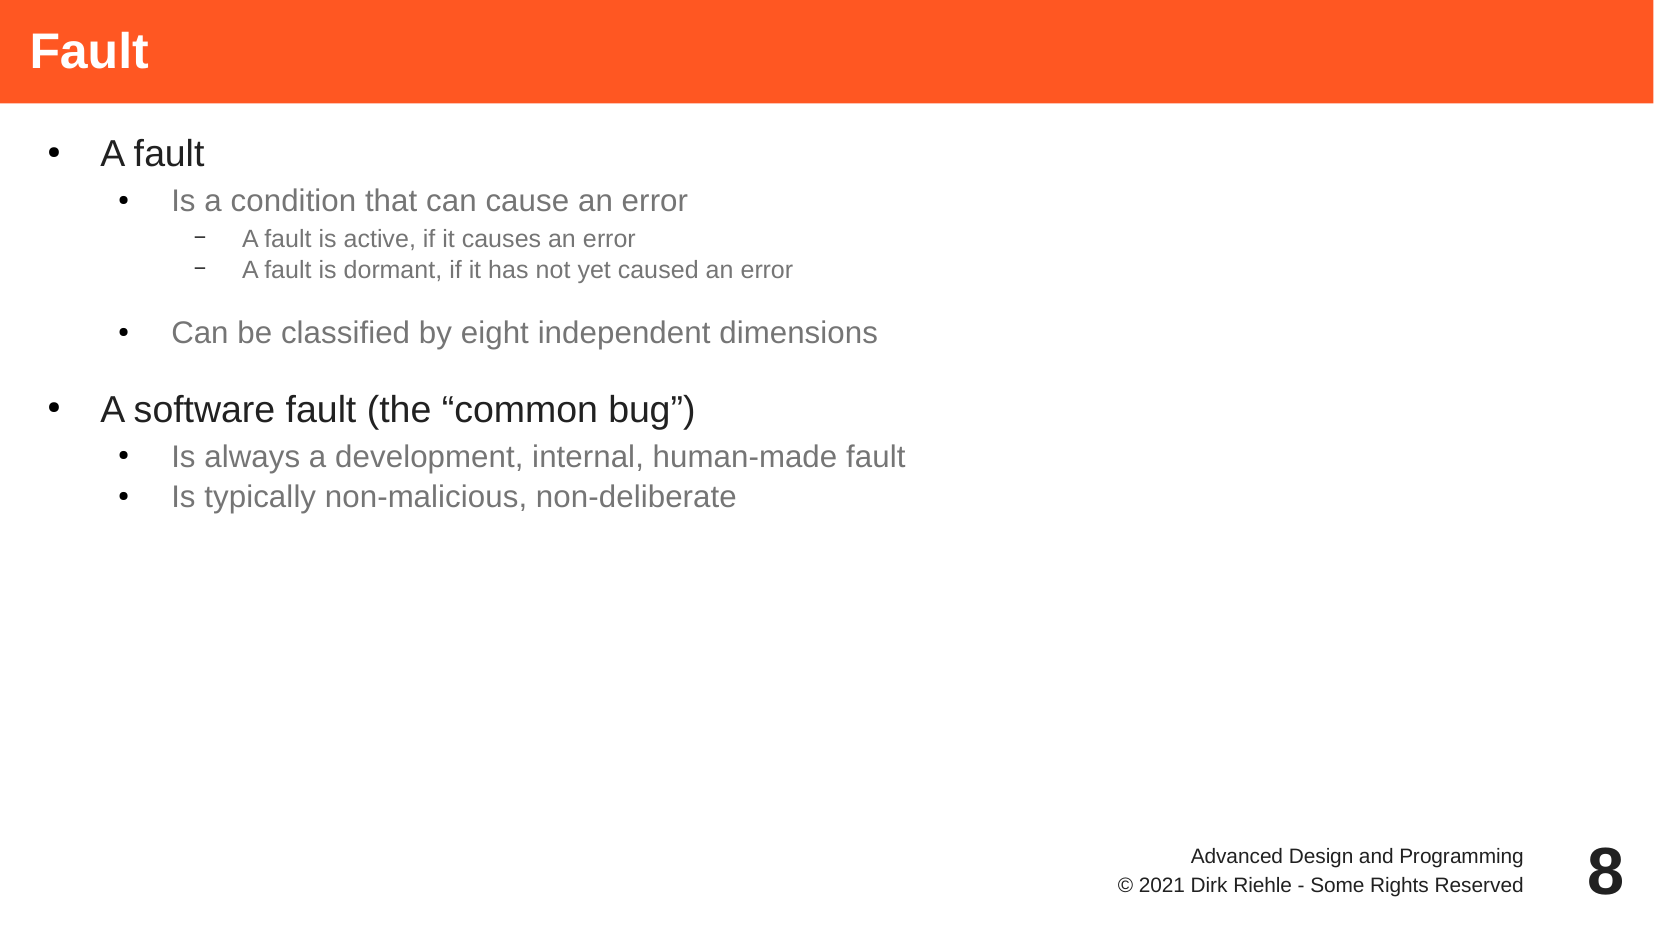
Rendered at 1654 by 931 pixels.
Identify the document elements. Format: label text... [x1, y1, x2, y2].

list A fault Is a condition that can cause an error A fault is active, if it causes an error A fault is dormant, if it has not yet caused an error Can be classified by eight independent dimensions A software fault (the “common bug”) Is always a development, internal, human-made fault Is typically non-malicious, non-deliberate [29, 132, 1625, 813]
title Fault [0, 0, 1654, 104]
